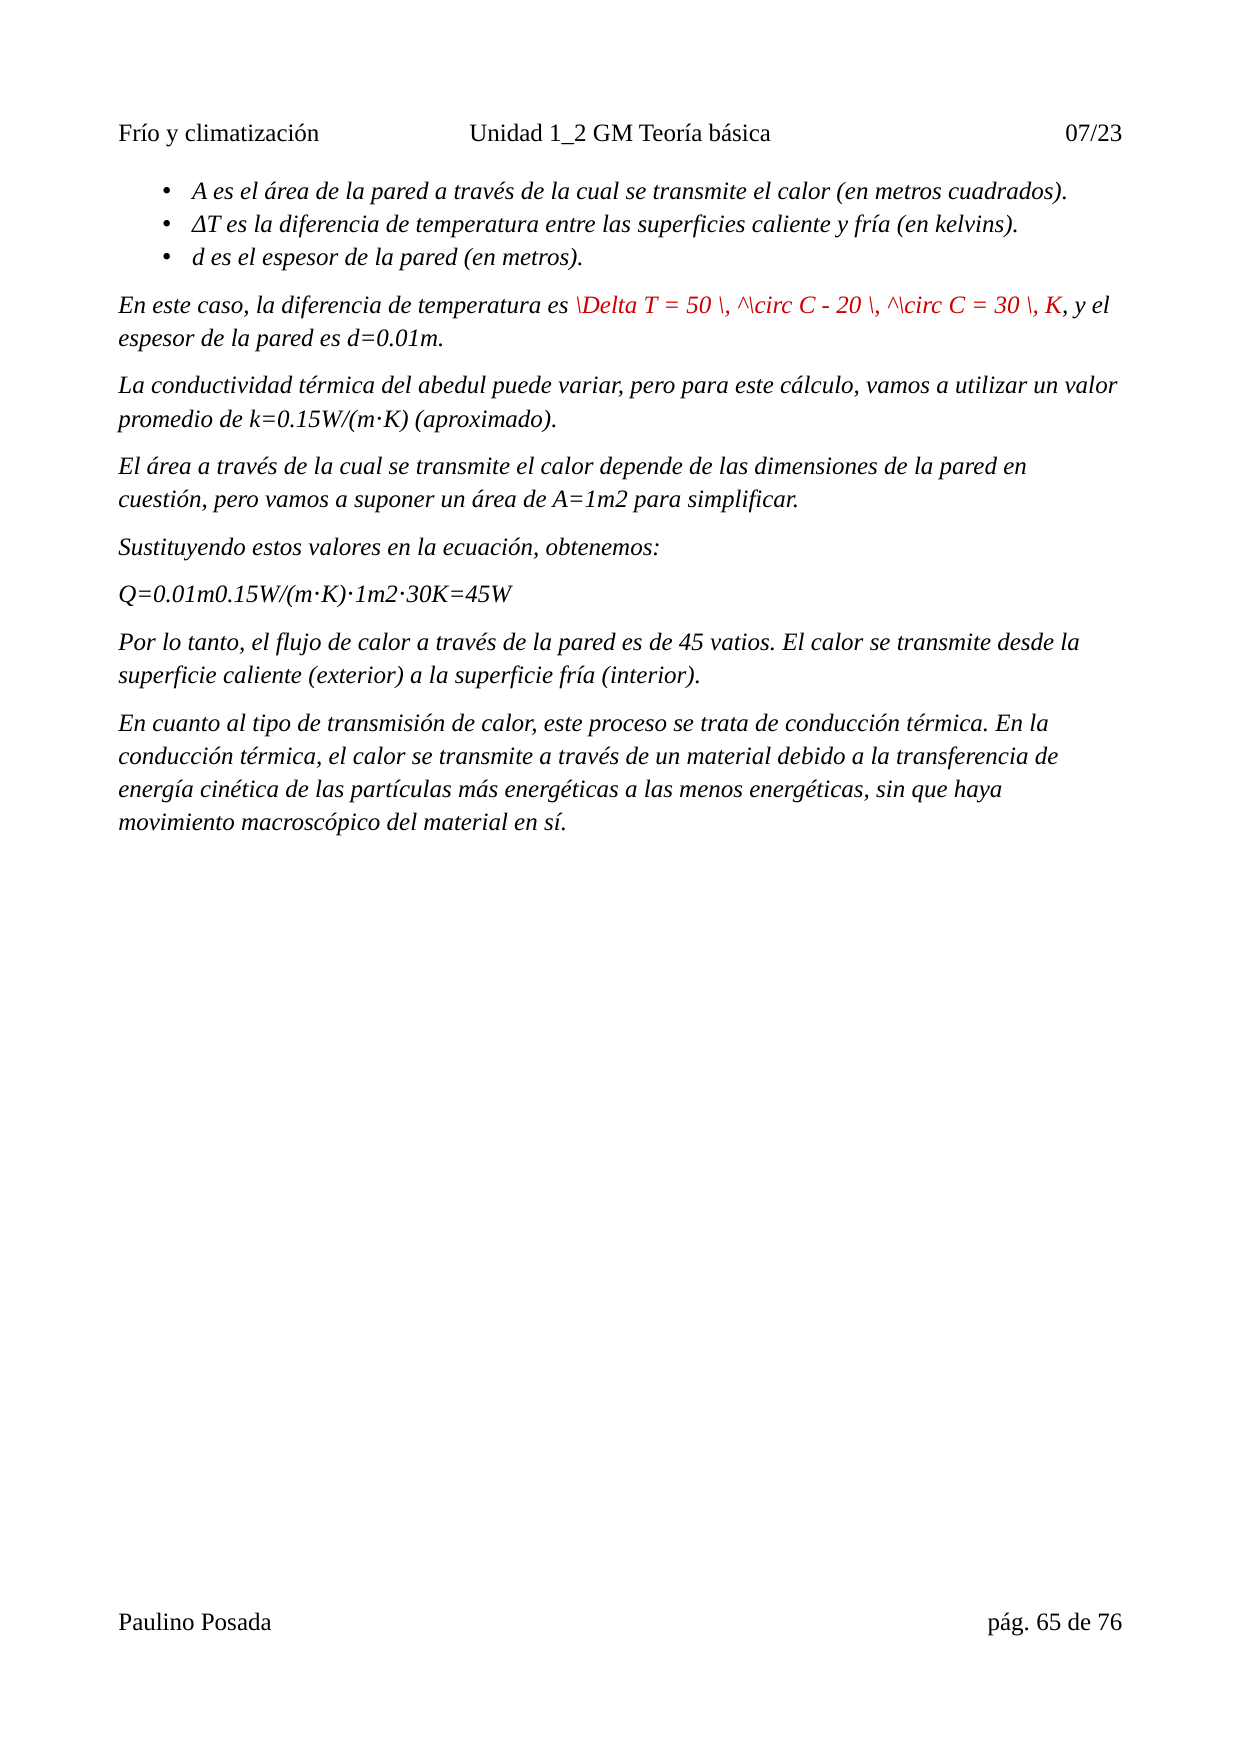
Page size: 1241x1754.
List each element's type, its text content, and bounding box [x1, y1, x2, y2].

text Sustituyendo estos valores en la ecuación, obtenemos: [118, 532, 1122, 561]
text Q=0.01m0.15W/(m⋅K)⋅1m2⋅30K​=45W [118, 579, 1122, 608]
list A es el área de la pared a través de la cual se transmite el calor (en metros cuadrados). [162, 176, 1122, 205]
text El área a través de la cual se transmite el calor depende de las dimensiones de la pared en cuestión, pero vamos a suponer un área de A=1m2 para simplificar. [118, 451, 1122, 513]
list ΔT es la diferencia de temperatura entre las superficies caliente y fría (en kelvins). [162, 209, 1122, 238]
text En este caso, la diferencia de temperatura es \Delta T = 50 \, ^\circ C - 20 \, ^\circ C = 30 \, K, y el espesor de la pared es d=0.01m. [118, 290, 1122, 352]
text En cuanto al tipo de transmisión de calor, este proceso se trata de conducción térmica. En la conducción térmica, el calor se transmite a través de un material debido a la transferencia de energía cinética de las partículas más energéticas a las menos energéticas, sin que haya movimiento macroscópico del material en sí. [118, 708, 1122, 836]
text La conductividad térmica del abedul puede variar, pero para este cálculo, vamos a utilizar un valor promedio de k=0.15W/(m⋅K) (aproximado). [118, 371, 1122, 432]
list d es el espesor de la pared (en metros). [162, 242, 1122, 271]
text Por lo tanto, el flujo de calor a través de la pared es de 45 vatios. El calor se transmite desde la superficie caliente (exterior) a la superficie fría (interior). [118, 627, 1122, 689]
